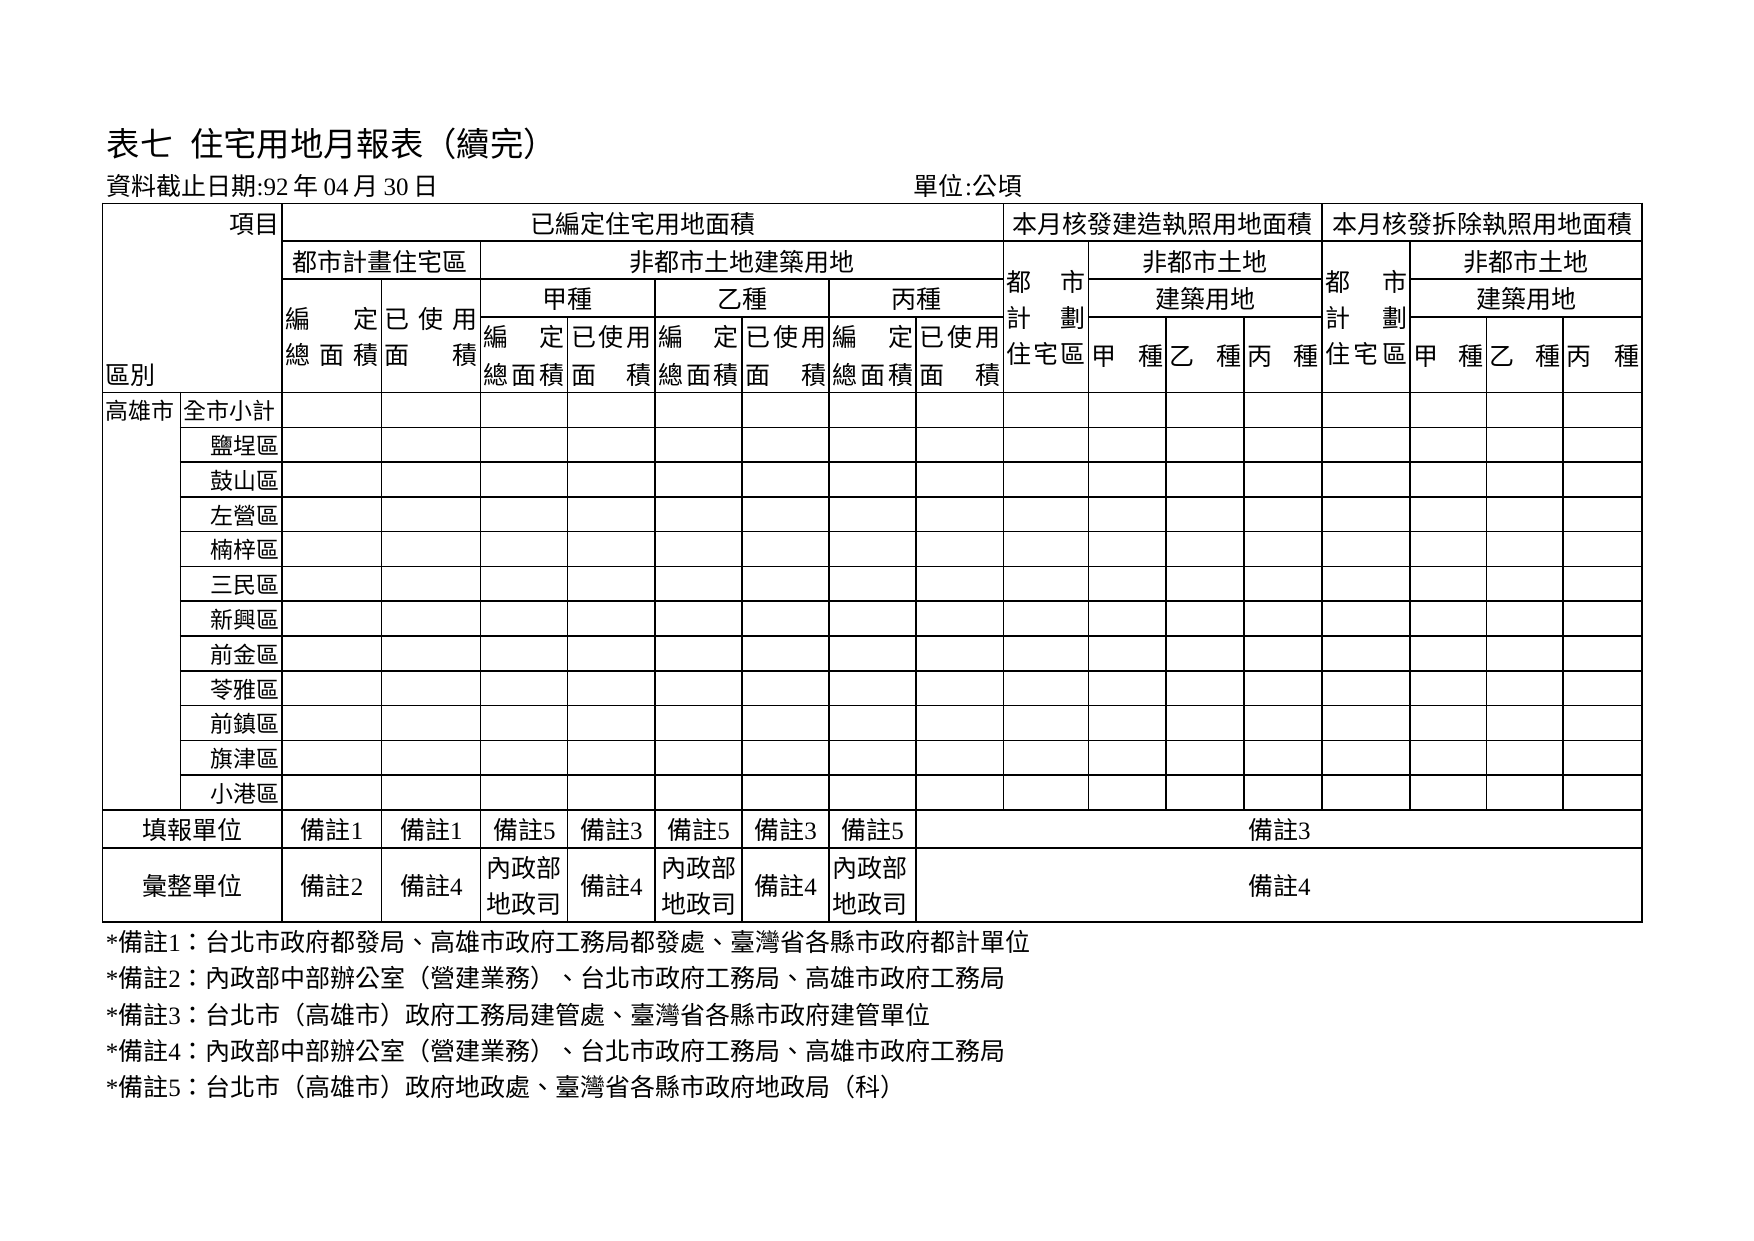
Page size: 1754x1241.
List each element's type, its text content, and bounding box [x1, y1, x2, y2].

table_cell 丙種 [1245, 318, 1321, 392]
table_cell [283, 637, 381, 670]
table_cell [917, 741, 1003, 774]
table_cell [1089, 602, 1165, 635]
table_cell 備註1 [283, 811, 381, 847]
table_cell [1004, 532, 1088, 566]
table_cell 丙種 [1564, 318, 1641, 392]
table_cell [1245, 567, 1321, 600]
table_cell [830, 706, 915, 739]
table_cell [1245, 393, 1321, 426]
table_cell [1089, 463, 1165, 496]
table_cell [568, 498, 654, 531]
table_cell [1167, 741, 1243, 774]
table_cell [1089, 567, 1165, 600]
table_cell [568, 672, 654, 705]
table_cell 備註4 [743, 849, 828, 921]
table_cell [1245, 637, 1321, 670]
table_cell [1323, 567, 1409, 600]
table_cell [1564, 567, 1641, 600]
table_cell [1245, 706, 1321, 739]
table_cell [743, 567, 828, 600]
table_cell [481, 463, 567, 496]
table_cell [1004, 672, 1088, 705]
table_cell [481, 637, 567, 670]
table_cell [1089, 428, 1165, 461]
table_cell [830, 672, 915, 705]
table_cell [283, 428, 381, 461]
table_cell [743, 776, 828, 809]
table_cell [568, 706, 654, 739]
table_cell [1564, 428, 1641, 461]
table_cell 備註5 [656, 811, 741, 847]
table_cell [917, 637, 1003, 670]
table_cell [1411, 741, 1486, 774]
table_cell [1004, 428, 1088, 461]
table_cell 乙種 [656, 280, 828, 316]
table_cell [656, 672, 741, 705]
table_cell 備註3 [743, 811, 828, 847]
table_cell 備註1 [382, 811, 480, 847]
table_cell [382, 672, 480, 705]
table_cell [1089, 672, 1165, 705]
table_cell 備註2 [283, 849, 381, 921]
table_cell [1411, 498, 1486, 531]
table_cell [917, 393, 1003, 426]
table_cell [1487, 463, 1562, 496]
table_cell 旗津區 [181, 741, 281, 774]
table_cell [481, 428, 567, 461]
table_cell 左營區 [181, 498, 281, 531]
table_cell 已使用 面積 [382, 280, 480, 392]
table_cell 都市 計劃 住宅區 [1323, 242, 1409, 392]
table_cell [283, 776, 381, 809]
table_cell [1564, 637, 1641, 670]
table_cell [283, 498, 381, 531]
table_cell [1089, 498, 1165, 531]
table_cell [283, 532, 381, 566]
table_cell [1004, 637, 1088, 670]
table_cell [382, 602, 480, 635]
table_cell [917, 532, 1003, 566]
table_cell 小港區 [181, 776, 281, 809]
table_cell [656, 463, 741, 496]
table_cell 面積 [743, 354, 828, 392]
table_cell [1487, 741, 1562, 774]
table_cell [656, 393, 741, 426]
table_cell [917, 672, 1003, 705]
table_cell *備註1：台北市政府都發局、高雄市政府工務局都發處、臺灣省各縣市政府都計單位 [103, 923, 1642, 959]
table_cell [1411, 567, 1486, 600]
table_cell [1245, 672, 1321, 705]
table_cell 三民區 [181, 567, 281, 600]
table_cell [1411, 393, 1486, 426]
table_header 本月核發建造執照用地面積 [1004, 204, 1321, 240]
table_cell [1167, 498, 1243, 531]
table_cell [1411, 532, 1486, 566]
table_header 本月核發拆除執照用地面積 [1323, 204, 1641, 240]
table_cell [1323, 463, 1409, 496]
table_cell 鹽埕區 [181, 428, 281, 461]
table_cell [481, 741, 567, 774]
table_cell [283, 567, 381, 600]
table_cell [656, 741, 741, 774]
table_cell [1245, 463, 1321, 496]
table_cell 備註5 [830, 811, 915, 847]
table_cell [656, 706, 741, 739]
table_cell [1411, 637, 1486, 670]
table_cell [1004, 706, 1088, 739]
table_cell [103, 316, 196, 354]
table_cell [743, 741, 828, 774]
table_cell [568, 741, 654, 774]
table_cell [917, 498, 1003, 531]
table_cell 乙種 [1167, 318, 1243, 392]
table_cell [1089, 393, 1165, 426]
table_cell [917, 706, 1003, 739]
table_cell [830, 602, 915, 635]
table_cell [283, 672, 381, 705]
table_cell [1487, 672, 1562, 705]
table_cell [917, 463, 1003, 496]
table_cell 新興區 [181, 602, 281, 635]
table_cell [1487, 532, 1562, 566]
table_cell [743, 672, 828, 705]
table_cell [1004, 567, 1088, 600]
table_cell [1167, 672, 1243, 705]
table_cell [481, 602, 567, 635]
table_cell [830, 532, 915, 566]
table_cell [1411, 463, 1486, 496]
table_cell [1089, 706, 1165, 739]
table_cell [1411, 672, 1486, 705]
table_cell 非都市土地建築用地 [481, 242, 1003, 278]
table_cell [568, 602, 654, 635]
table_cell [743, 393, 828, 426]
table_cell 甲種 [481, 280, 654, 316]
table_cell [1487, 706, 1562, 739]
table_cell [196, 278, 281, 316]
table_cell [1167, 532, 1243, 566]
table_cell [1487, 428, 1562, 461]
table_cell [1167, 637, 1243, 670]
table_cell 面積 [917, 354, 1003, 392]
table_cell [481, 776, 567, 809]
table_cell [656, 776, 741, 809]
table_cell 總面積 [656, 354, 741, 392]
table_cell [283, 706, 381, 739]
table_cell 苓雅區 [181, 672, 281, 705]
table_cell [1564, 498, 1641, 531]
table_cell [1004, 741, 1088, 774]
table_cell 都市計畫住宅區 [283, 242, 480, 278]
table_cell [1245, 498, 1321, 531]
table_cell [382, 393, 480, 426]
table_cell [743, 532, 828, 566]
table_cell 非都市土地 [1411, 242, 1641, 278]
table_cell 區別 [103, 354, 196, 392]
table_cell [1564, 463, 1641, 496]
table_cell [830, 428, 915, 461]
table_cell [1487, 602, 1562, 635]
table_cell [1564, 602, 1641, 635]
table_cell [1487, 393, 1562, 426]
table_cell [1323, 637, 1409, 670]
table_cell *備註5：台北市（高雄市）政府地政處、臺灣省各縣市政府地政局（科） [103, 1068, 1642, 1104]
table_cell [1167, 463, 1243, 496]
table_cell [1167, 602, 1243, 635]
table_cell *備註4：內政部中部辦公室（營建業務）、台北市政府工務局、高雄市政府工務局 [103, 1031, 1642, 1068]
table_cell [283, 393, 381, 426]
table_cell 楠梓區 [181, 532, 281, 566]
table_cell [917, 776, 1003, 809]
table_cell [830, 463, 915, 496]
table_cell [743, 706, 828, 739]
table_cell [743, 637, 828, 670]
table_cell [1089, 532, 1165, 566]
table_cell [568, 428, 654, 461]
table_cell [1167, 567, 1243, 600]
table_cell [1004, 463, 1088, 496]
table_cell [103, 278, 196, 316]
table_cell [1487, 776, 1562, 809]
table_cell [481, 498, 567, 531]
table_cell [1487, 567, 1562, 600]
table_cell [1323, 498, 1409, 531]
table_cell [1323, 741, 1409, 774]
table_cell 前鎮區 [181, 706, 281, 739]
table_cell 彙整單位 [103, 849, 281, 921]
table_cell 乙種 [1487, 318, 1562, 392]
table_cell [568, 567, 654, 600]
table_cell [1411, 706, 1486, 739]
table_cell [1167, 776, 1243, 809]
table_cell [1487, 498, 1562, 531]
table_cell [568, 393, 654, 426]
table_cell 編定 [481, 318, 567, 354]
table_cell [283, 463, 381, 496]
table_cell [382, 741, 480, 774]
table_cell [656, 428, 741, 461]
table_cell [283, 741, 381, 774]
table_cell [1564, 532, 1641, 566]
table_cell [382, 776, 480, 809]
table_cell [1323, 393, 1409, 426]
table_cell 備註4 [382, 849, 480, 921]
table_cell 全市小計 [181, 393, 281, 426]
table_cell [1167, 706, 1243, 739]
table_cell [656, 567, 741, 600]
table_cell 備註3 [568, 811, 654, 847]
text 資料截止日期:92年04月30日 單位:公頃 [106, 166, 1648, 203]
table_cell 備註3 [917, 811, 1641, 847]
table_cell [382, 706, 480, 739]
table_cell 編定 總面積 [283, 280, 381, 392]
table_cell [830, 776, 915, 809]
table_header [103, 204, 196, 240]
table_cell [1323, 602, 1409, 635]
table_cell [382, 637, 480, 670]
table_cell [1167, 428, 1243, 461]
table_cell 甲種 [1089, 318, 1165, 392]
table_cell [1089, 637, 1165, 670]
table_cell [382, 428, 480, 461]
table_cell 編定 [830, 318, 915, 354]
table_cell 建築用地 [1089, 280, 1321, 316]
table_cell [1323, 672, 1409, 705]
table_cell 高雄市 [103, 393, 180, 809]
table_header 已編定住宅用地面積 [283, 204, 1003, 240]
table_cell 填報單位 [103, 811, 281, 847]
table_cell [1245, 741, 1321, 774]
table_cell [917, 602, 1003, 635]
table_cell 前金區 [181, 637, 281, 670]
table_cell [196, 354, 281, 392]
table_cell [568, 463, 654, 496]
table_cell [830, 498, 915, 531]
table_cell [481, 393, 567, 426]
table_cell [196, 316, 281, 354]
table_cell [1564, 776, 1641, 809]
table_cell [1564, 741, 1641, 774]
table_cell 已使用 [917, 318, 1003, 354]
table_cell [1564, 706, 1641, 739]
table_cell [1245, 428, 1321, 461]
table_cell [656, 602, 741, 635]
table_cell [830, 567, 915, 600]
table_cell [1245, 532, 1321, 566]
table_cell 建築用地 [1411, 280, 1641, 316]
table_cell [1487, 637, 1562, 670]
table_cell 內政部 地政司 [830, 849, 915, 921]
table_cell [1004, 776, 1088, 809]
table_cell 總面積 [481, 354, 567, 392]
table_cell [382, 463, 480, 496]
table_cell [1089, 741, 1165, 774]
table_cell [743, 498, 828, 531]
table_cell [382, 567, 480, 600]
table_cell 鼓山區 [181, 463, 281, 496]
table_cell [1411, 776, 1486, 809]
table_cell [481, 532, 567, 566]
table_cell [830, 741, 915, 774]
table_cell [1004, 393, 1088, 426]
table_cell [656, 532, 741, 566]
table_cell [1564, 393, 1641, 426]
table_cell *備註3：台北市（高雄市）政府工務局建管處、臺灣省各縣市政府建管單位 [103, 995, 1642, 1031]
table_cell 甲種 [1411, 318, 1486, 392]
table_cell [568, 637, 654, 670]
table_cell 非都市土地 [1089, 242, 1321, 278]
table_cell [568, 776, 654, 809]
table_cell 備註4 [568, 849, 654, 921]
table_cell 備註4 [917, 849, 1641, 921]
table_cell [1167, 393, 1243, 426]
table_cell [917, 567, 1003, 600]
table_cell [1245, 776, 1321, 809]
table_cell 已使用 [568, 318, 654, 354]
table_cell [917, 428, 1003, 461]
table_cell [1323, 776, 1409, 809]
table_cell [1323, 532, 1409, 566]
table_cell 丙種 [830, 280, 1003, 316]
table_cell 編定 [656, 318, 741, 354]
table_cell [830, 393, 915, 426]
table_cell 備註5 [481, 811, 567, 847]
table_cell [481, 672, 567, 705]
table_cell 已使用 [743, 318, 828, 354]
table_cell 內政部 地政司 [656, 849, 741, 921]
table_cell [1323, 706, 1409, 739]
table_cell [830, 637, 915, 670]
table_cell [568, 532, 654, 566]
table_cell [481, 706, 567, 739]
table_cell [382, 532, 480, 566]
table_cell [656, 637, 741, 670]
table_cell [743, 602, 828, 635]
table_cell 面積 [568, 354, 654, 392]
table_cell [1245, 602, 1321, 635]
table_cell [1004, 602, 1088, 635]
table_cell [382, 498, 480, 531]
table_cell [1411, 602, 1486, 635]
table_cell [196, 240, 281, 278]
table_cell 總面積 [830, 354, 915, 392]
table_cell [1411, 428, 1486, 461]
table_cell [1564, 672, 1641, 705]
table_cell 內政部 地政司 [481, 849, 567, 921]
table_cell [743, 428, 828, 461]
table_cell [656, 498, 741, 531]
table_cell [481, 567, 567, 600]
table_header 項目 [196, 204, 281, 240]
table_cell 都市 計劃 住宅區 [1004, 242, 1088, 392]
table_cell [1089, 776, 1165, 809]
table_cell [283, 602, 381, 635]
table_cell *備註2：內政部中部辦公室（營建業務）、台北市政府工務局、高雄市政府工務局 [103, 959, 1642, 995]
text 表七 住宅用地月報表（續完） [106, 118, 1648, 166]
table_cell [743, 463, 828, 496]
table_cell [1323, 428, 1409, 461]
table_cell [1004, 498, 1088, 531]
table_cell [103, 240, 196, 278]
